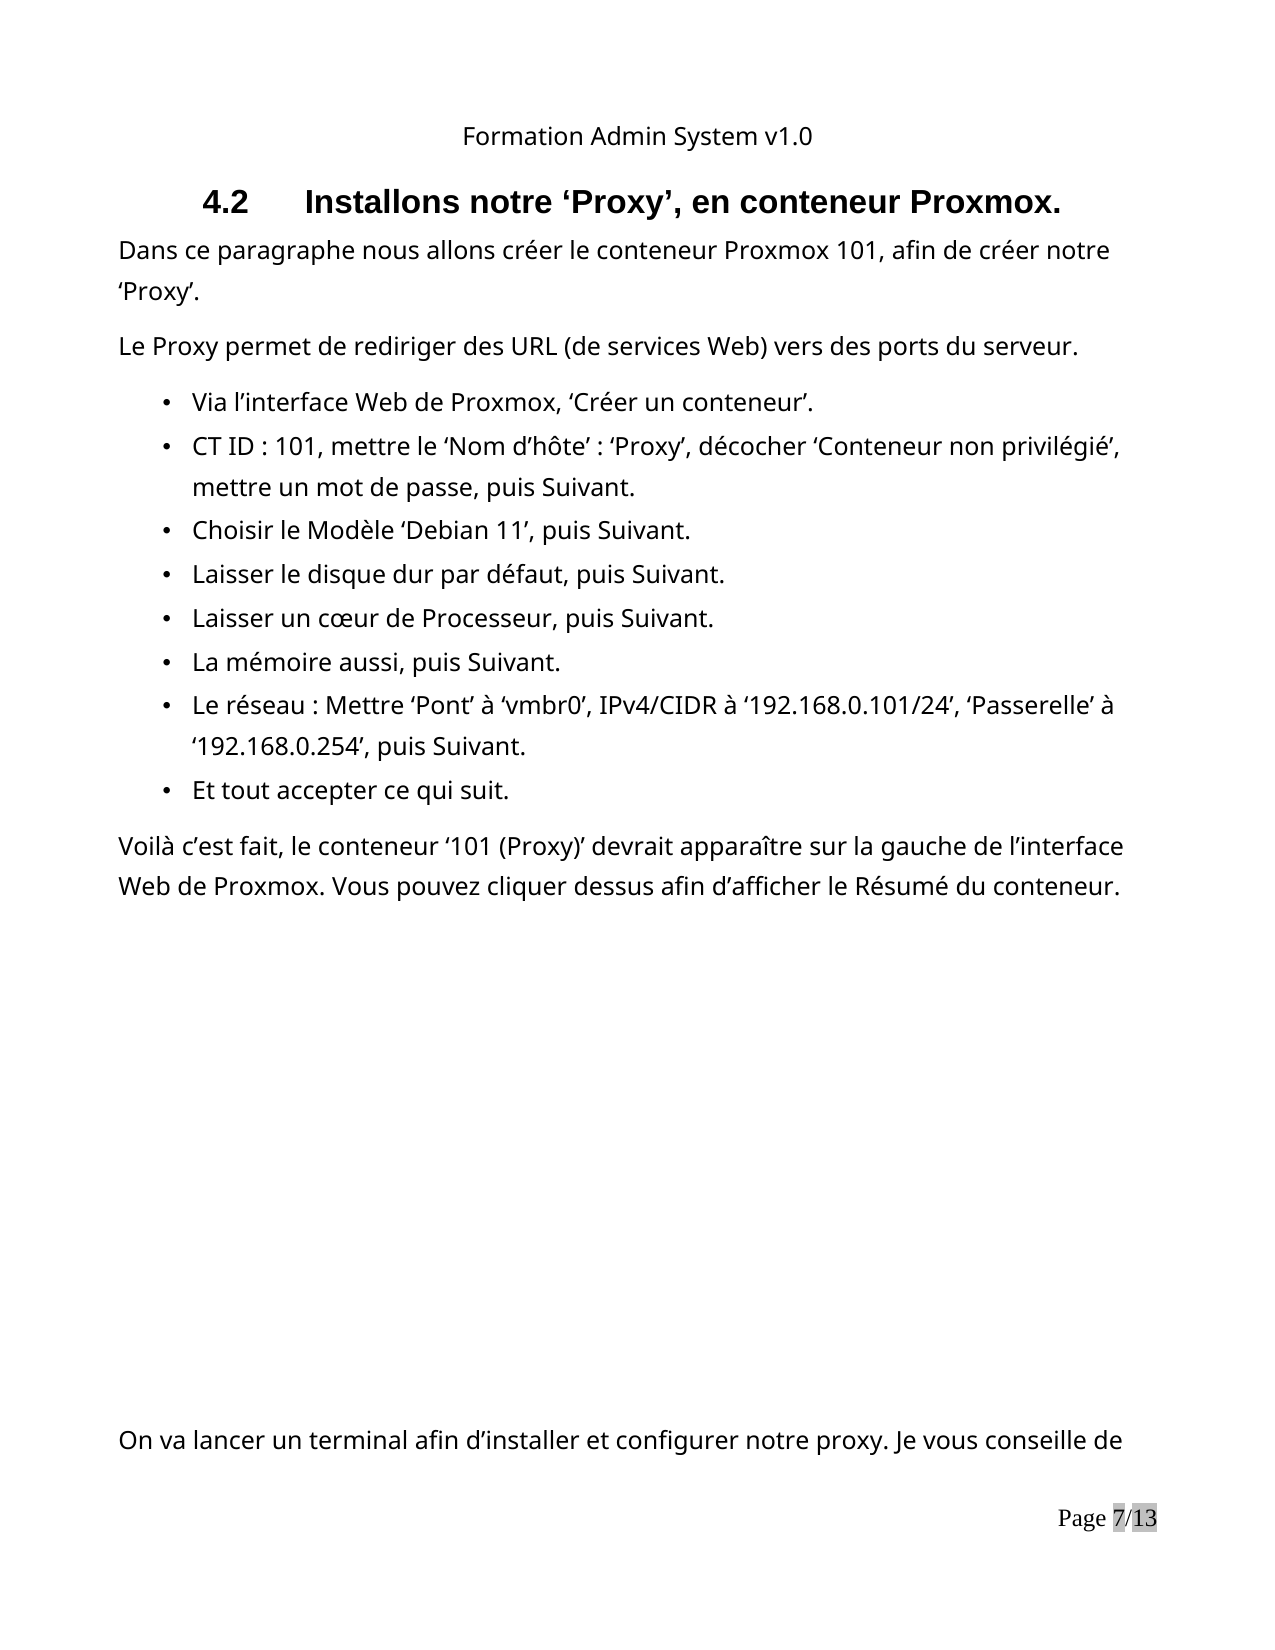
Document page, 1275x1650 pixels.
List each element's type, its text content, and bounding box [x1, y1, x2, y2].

list Laisser un cœur de Processeur, puis Suivant. [162, 600, 1157, 634]
text Dans ce paragraphe nous allons créer le conteneur Proxmox 101, afin de créer notre ‘Proxy’. [118, 232, 1157, 307]
text Le Proxy permet de rediriger des URL (de services Web) vers des ports du serveur. [118, 329, 1157, 363]
list Le réseau : Mettre ‘Pont’ à ‘vmbr0’, IPv4/CIDR à ‘192.168.0.101/24’, ‘Passerelle’ à ‘192.168.0.254’, puis Suivant. [162, 688, 1157, 763]
text On va lancer un terminal afin d’installer et configurer notre proxy. Je vous conseille de [118, 959, 1157, 1457]
list Laisser le disque dur par défaut, puis Suivant. [162, 557, 1157, 591]
text Voilà c’est fait, le conteneur ‘101 (Proxy)’ devrait apparaître sur la gauche de l’interface Web de Proxmox. Vous pouvez cliquer dessus afin d’afficher le Résumé du conteneur. [118, 828, 1157, 903]
subtitle Installons notre ‘Proxy’, en conteneur Proxmox. [193, 182, 1157, 220]
list CT ID : 101, mettre le ‘Nom d’hôte’ : ‘Proxy’, décocher ‘Conteneur non privilégié’, mettre un mot de passe, puis Suivant. [162, 428, 1157, 503]
list La mémoire aussi, puis Suivant. [162, 644, 1157, 678]
list Choisir le Modèle ‘Debian 11’, puis Suivant. [162, 513, 1157, 547]
list Via l’interface Web de Proxmox, ‘Créer un conteneur’. [162, 384, 1157, 419]
list Et tout accepter ce qui suit. [162, 772, 1157, 807]
